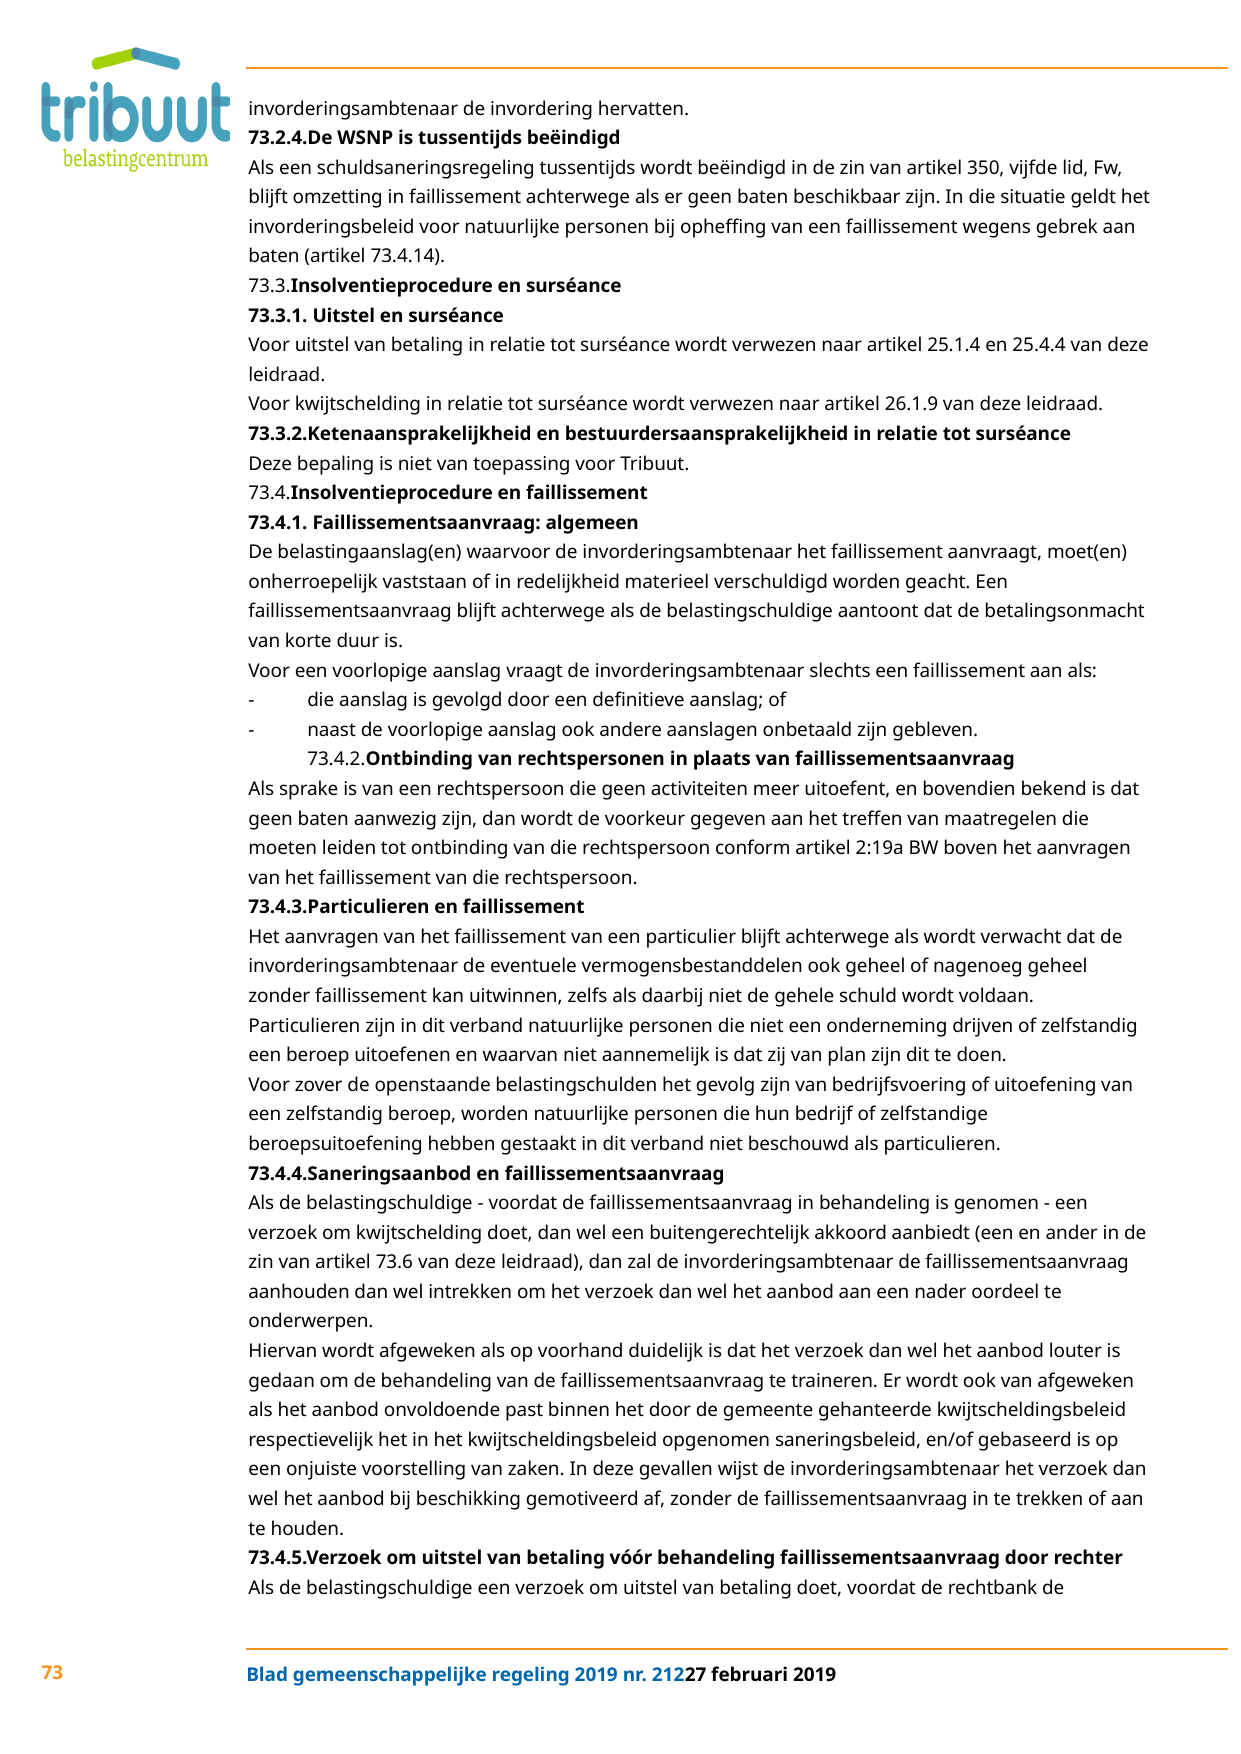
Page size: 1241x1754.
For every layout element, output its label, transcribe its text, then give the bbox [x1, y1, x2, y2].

text Hiervan wordt afgeweken als op voorhand duidelijk is dat het verzoek dan wel het aanbod louter is gedaan om de behandeling van de faillissementsaanvraag te traineren. Er wordt ook van afgeweken als het aanbod onvoldoende past binnen het door de gemeente gehanteerde kwijtscheldingsbeleid respectievelijk het in het kwijtscheldingsbeleid opgenomen saneringsbeleid, en/of gebaseerd is op een onjuiste voorstelling van zaken. In deze gevallen wijst de invorderingsambtenaar het verzoek dan wel het aanbod bij beschikking gemotiveerd af, zonder de faillissementsaanvraag in te trekken of aan te houden. [248, 1337, 1152, 1541]
text Voor kwijtschelding in relatie tot surséance wordt verwezen naar artikel 26.1.9 van deze leidraad. [248, 391, 1152, 416]
text Als sprake is van een rechtspersoon die geen activiteiten meer uitoefent, en bovendien bekend is dat geen baten aanwezig zijn, dan wordt de voorkeur gegeven aan het treffen van maatregelen die moeten leiden tot ontbinding van die rechtspersoon conform artikel 2:19a BW boven het aanvragen van het faillissement van die rechtspersoon. [248, 775, 1152, 890]
text 73.4.1. Faillissementsaanvraag: algemeen [248, 509, 1152, 535]
text 73.4.Insolventieprocedure en faillissement [248, 479, 1152, 505]
text 73.2.4.De WSNP is tussentijds beëindigd [248, 124, 1152, 150]
text De belastingaanslag(en) waarvoor de invorderingsambtenaar het faillissement aanvraagt, moet(en) onherroepelijk vaststaan of in redelijkheid materieel verschuldigd worden geacht. Een faillissementsaanvraag blijft achterwege als de belastingschuldige aantoont dat de betalingsonmacht van korte duur is. [248, 538, 1152, 653]
text 73.4.5.Verzoek om uitstel van betaling vóór behandeling faillissementsaanvraag door rechter [248, 1544, 1152, 1570]
list naast de voorlopige aanslag ook andere aanslagen onbetaald zijn gebleven. [248, 716, 1152, 742]
text Als de belastingschuldige - voordat de faillissementsaanvraag in behandeling is genomen - een verzoek om kwijtschelding doet, dan wel een buitengerechtelijk akkoord aanbiedt (een en ander in de zin van artikel 73.6 van deze leidraad), dan zal de invorderingsambtenaar de faillissementsaanvraag aanhouden dan wel intrekken om het verzoek dan wel het aanbod aan een nader oordeel te onderwerpen. [248, 1189, 1152, 1333]
text Het aanvragen van het faillissement van een particulier blijft achterwege als wordt verwacht dat de invorderingsambtenaar de eventuele vermogensbestanddelen ook geheel of nagenoeg geheel zonder faillissement kan uitwinnen, zelfs als daarbij niet de gehele schuld wordt voldaan. [248, 923, 1152, 1008]
text 73.4.4.Saneringsaanbod en faillissementsaanvraag [248, 1160, 1152, 1186]
text Voor uitstel van betaling in relatie tot surséance wordt verwezen naar artikel 25.1.4 en 25.4.4 van deze leidraad. [248, 331, 1152, 387]
text Particulieren zijn in dit verband natuurlijke personen die niet een onderneming drijven of zelfstandig een beroep uitoefenen en waarvan niet aannemelijk is dat zij van plan zijn dit te doen. [248, 1012, 1152, 1067]
text Als een schuldsaneringsregeling tussentijds wordt beëindigd in de zin van artikel 350, vijfde lid, Fw, blijft omzetting in faillissement achterwege als er geen baten beschikbaar zijn. In die situatie geldt het invorderingsbeleid voor natuurlijke personen bij opheffing van een faillissement wegens gebrek aan baten (artikel 73.4.14). [248, 154, 1152, 268]
text 73.3.Insolventieprocedure en surséance [248, 272, 1152, 298]
text invorderingsambtenaar de invordering hervatten. [248, 95, 1152, 121]
text 73.4.3.Particulieren en faillissement [248, 893, 1152, 919]
text 73.3.1. Uitstel en surséance [248, 302, 1152, 328]
text 73.3.2.Ketenaansprakelijkheid en bestuurdersaansprakelijkheid in relatie tot surséance [248, 420, 1152, 446]
text Als de belastingschuldige een verzoek om uitstel van betaling doet, voordat de rechtbank de [248, 1574, 1152, 1600]
text Deze bepaling is niet van toepassing voor Tribuut. [248, 450, 1152, 476]
picture [41, 47, 231, 172]
list die aanslag is gevolgd door een definitieve aanslag; of [248, 686, 1152, 712]
text Voor een voorlopige aanslag vraagt de invorderingsambtenaar slechts een faillissement aan als: [248, 657, 1152, 683]
text Voor zover de openstaande belastingschulden het gevolg zijn van bedrijfsvoering of uitoefening van een zelfstandig beroep, worden natuurlijke personen die hun bedrijf of zelfstandige beroepsuitoefening hebben gestaakt in dit verband niet beschouwd als particulieren. [248, 1071, 1152, 1156]
list 73.4.2.Ontbinding van rechtspersonen in plaats van faillissementsaanvraag [248, 746, 1152, 771]
